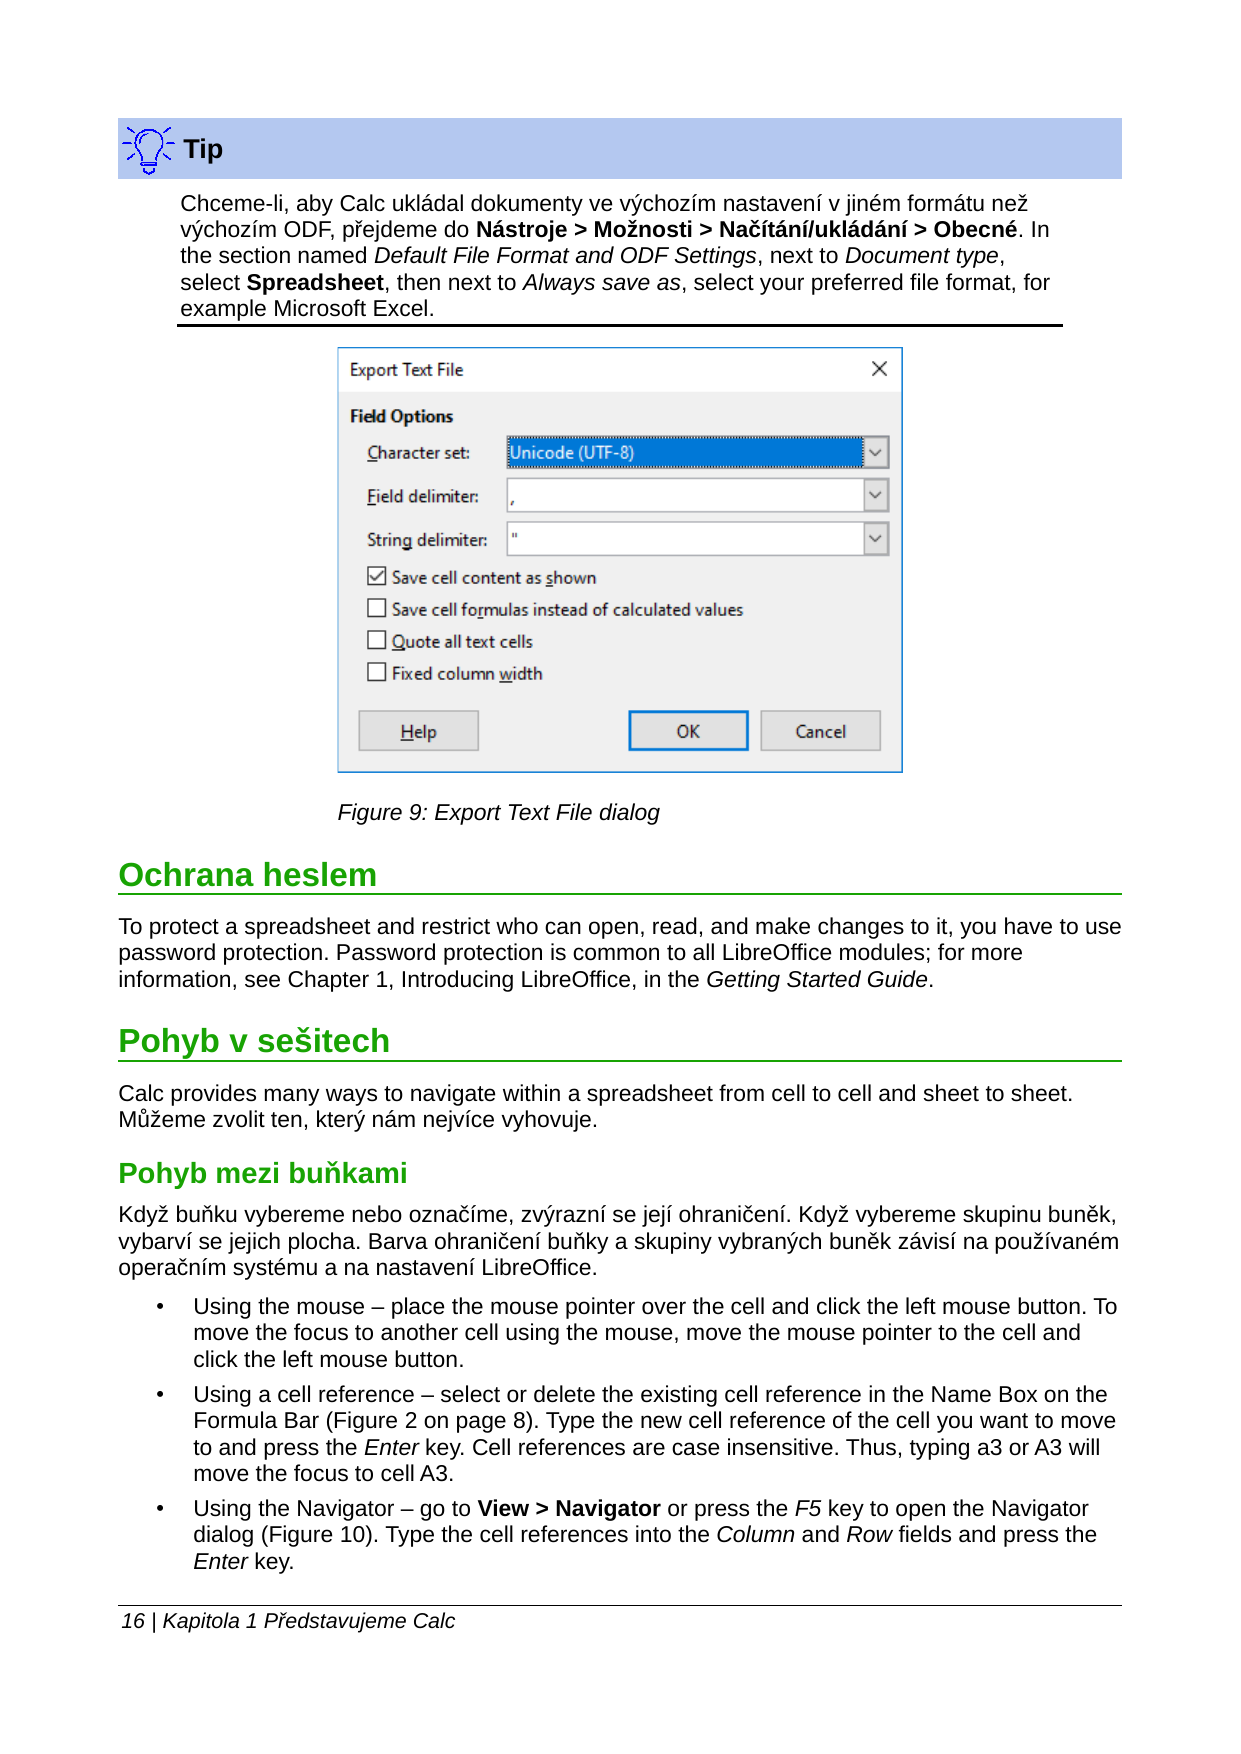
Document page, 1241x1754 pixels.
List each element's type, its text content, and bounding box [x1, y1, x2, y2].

list Using the Navigator – go to View > Navigator or press the F5 key to open the Navigator dialog (Figure 10). Type the cell references into the Column and Row fields and press the Enter key. [156, 1495, 1122, 1574]
list Using the mouse – place the mouse pointer over the cell and click the left mouse button. To move the focus to another cell using the mouse, move the mouse pointer to the cell and click the left mouse button. [156, 1293, 1122, 1372]
subtitle Pohyb v sešitech [118, 1021, 1122, 1060]
subtitle Pohyb mezi buňkami [118, 1156, 1122, 1189]
text Když buňku vybereme nebo označíme, zvýrazní se její ohraničení. Když vybereme skupinu buněk, vybarví se jejich plocha. Barva ohraničení buňky a skupiny vybraných buněk závisí na používaném operačním systému a na nastavení LibreOffice. [118, 1201, 1122, 1280]
subtitle Tip [118, 130, 1122, 171]
subtitle Ochrana heslem [118, 855, 1122, 893]
text Calc provides many ways to navigate within a spreadsheet from cell to cell and sheet to sheet. Můžeme zvolit ten, který nám nejvíce vyhovuje. [118, 1080, 1122, 1132]
text To protect a spreadsheet and restrict who can open, read, and make changes to it, you have to use password protection. Password protection is common to all LibreOffice modules; for more information, see Chapter 1, Introducing LibreOffice, in the Getting Started Guide. [118, 913, 1122, 992]
text Chceme-li, aby Calc ukládal dokumenty ve výchozím nastavení v jiném formátu než výchozím ODF, přejdeme do Nástroje > Možnosti > Načítání/ukládání > Obecné. In the section named Default File Format and ODF Settings, next to Document type, select Spreadsheet, then next to Always save as, select your preferred file format, for example Microsoft Excel. [177, 187, 1063, 324]
picture [337, 347, 903, 773]
picture [119, 119, 179, 179]
text Figure 9: Export Text File dialog [337, 773, 903, 825]
list Using a cell reference – select or delete the existing cell reference in the Name Box on the Formula Bar (Figure 2 on page 7). Type the new cell reference of the cell you want to move to and press the Enter key. Cell references are case insensitive. Thus, typing a3 or A3 will move the focus to cell A3. [156, 1381, 1122, 1486]
